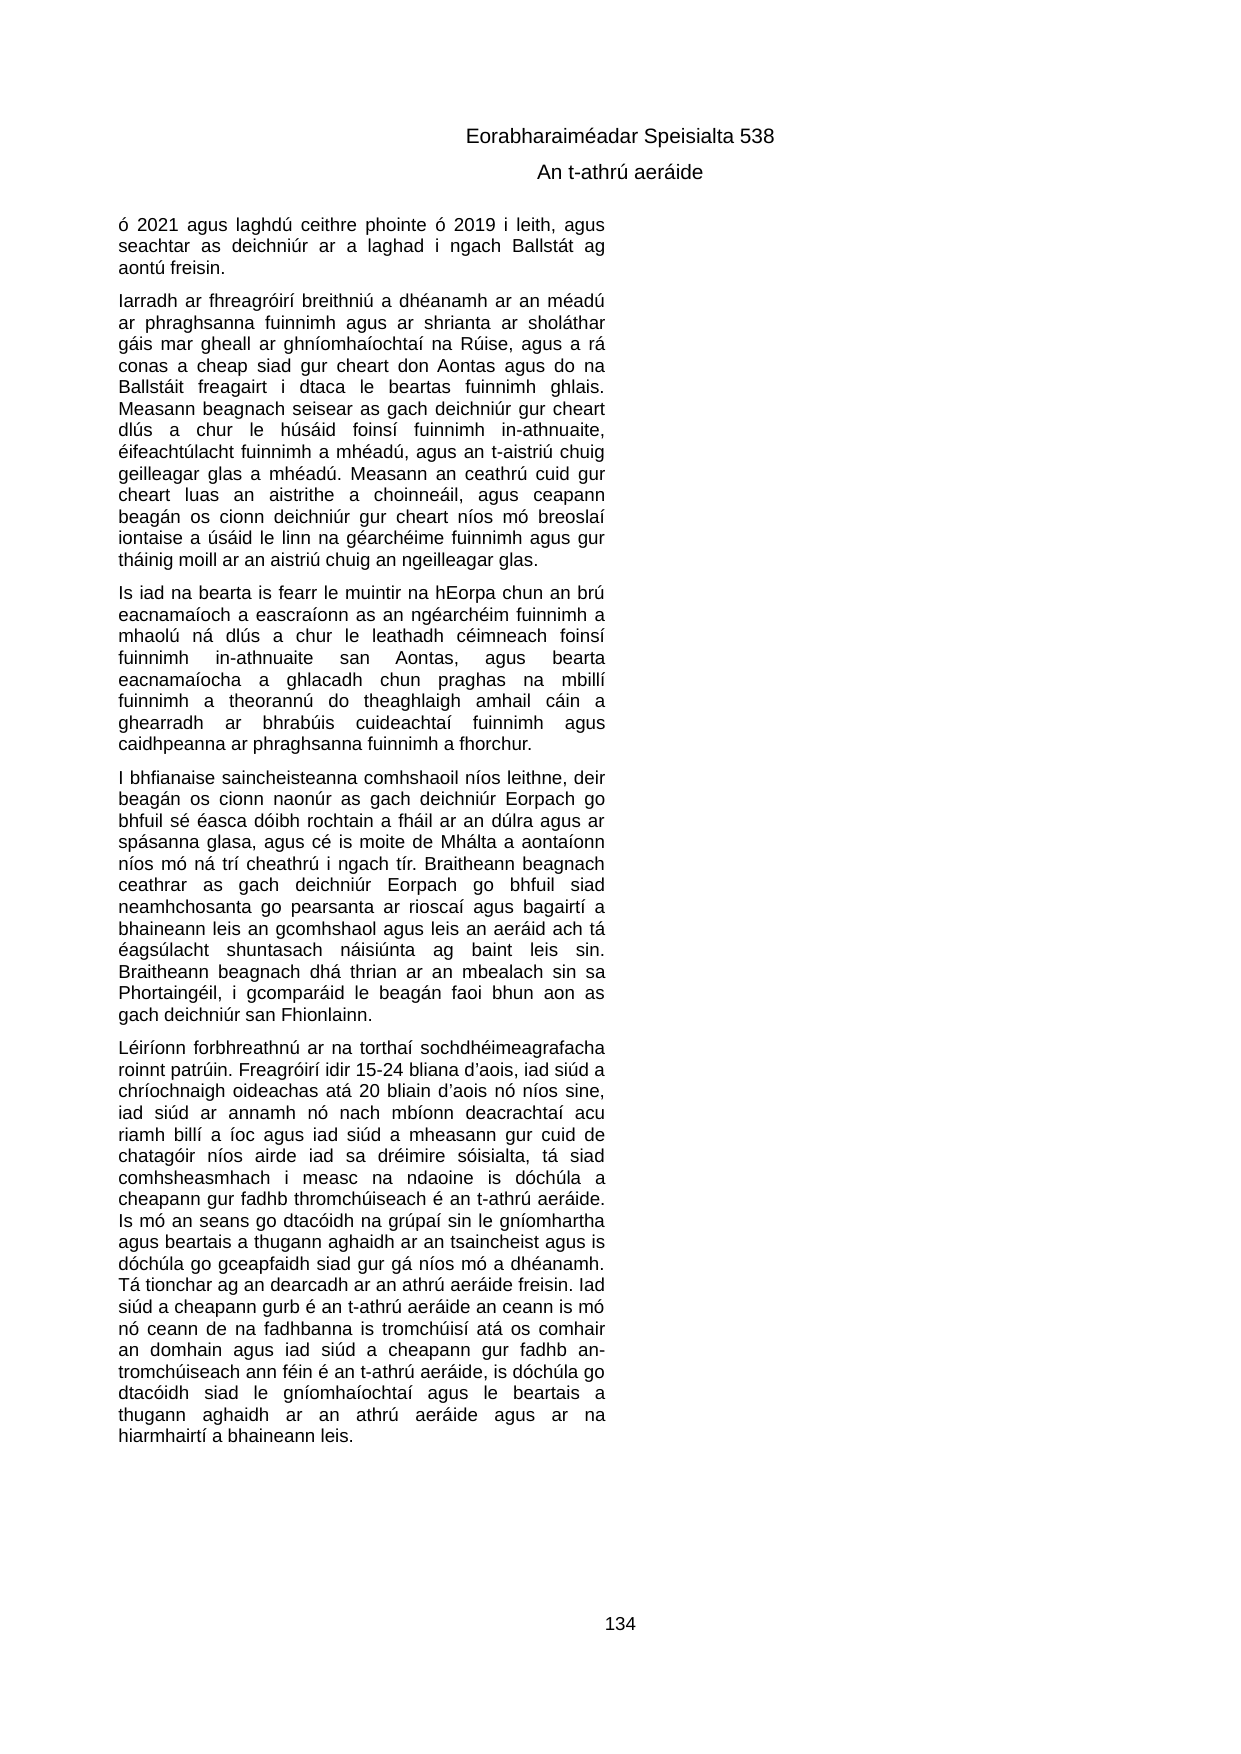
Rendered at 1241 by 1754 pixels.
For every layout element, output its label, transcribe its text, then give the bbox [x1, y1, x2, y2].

text I bhfianaise saincheisteanna comhshaoil níos leithne, deir beagán os cionn naonúr as gach deichniúr Eorpach go bhfuil sé éasca dóibh rochtain a fháil ar an dúlra agus ar spásanna glasa, agus cé is moite de Mhálta a aontaíonn níos mó ná trí cheathrú i ngach tír. Braitheann beagnach ceathrar as gach deichniúr Eorpach go bhfuil siad neamhchosanta go pearsanta ar rioscaí agus bagairtí a bhaineann leis an gcomhshaol agus leis an aeráid ach tá éagsúlacht shuntasach náisiúnta ag baint leis sin. Braitheann beagnach dhá thrian ar an mbealach sin sa Phortaingéil, i gcomparáid le beagán faoi bhun aon as gach deichniúr san Fhionlainn. [118, 766, 605, 1025]
text Iarradh ar fhreagróirí breithniú a dhéanamh ar an méadú ar phraghsanna fuinnimh agus ar shrianta ar sholáthar gáis mar gheall ar ghníomhaíochtaí na Rúise, agus a rá conas a cheap siad gur cheart don Aontas agus do na Ballstáit freagairt i dtaca le beartas fuinnimh ghlais. Measann beagnach seisear as gach deichniúr gur cheart dlús a chur le húsáid foinsí fuinnimh in-athnuaite, éifeachtúlacht fuinnimh a mhéadú, agus an t-aistriú chuig geilleagar glas a mhéadú. Measann an ceathrú cuid gur cheart luas an aistrithe a choinneáil, agus ceapann beagán os cionn deichniúr gur cheart níos mó breoslaí iontaise a úsáid le linn na géarchéime fuinnimh agus gur tháinig moill ar an aistriú chuig an ngeilleagar glas. [118, 290, 605, 570]
text ó 2021 agus laghdú ceithre phointe ó 2019 i leith, agus seachtar as deichniúr ar a laghad i ngach Ballstát ag aontú freisin. [118, 213, 605, 278]
text Is iad na bearta is fearr le muintir na hEorpa chun an brú eacnamaíoch a eascraíonn as an ngéarchéim fuinnimh a mhaolú ná dlús a chur le leathadh céimneach foinsí fuinnimh in-athnuaite san Aontas, agus bearta eacnamaíocha a ghlacadh chun praghas na mbillí fuinnimh a theorannú do theaghlaigh amhail cáin a ghearradh ar bhrabúis cuideachtaí fuinnimh agus caidhpeanna ar phraghsanna fuinnimh a fhorchur. [118, 582, 605, 754]
text Léiríonn forbhreathnú ar na torthaí sochdhéimeagrafacha roinnt patrúin. Freagróirí idir 15-24 bliana d’aois, iad siúd a chríochnaigh oideachas atá 20 bliain d’aois nó níos sine, iad siúd ar annamh nó nach mbíonn deacrachtaí acu riamh billí a íoc agus iad siúd a mheasann gur cuid de chatagóir níos airde iad sa dréimire sóisialta, tá siad comhsheasmhach i measc na ndaoine is dóchúla a cheapann gur fadhb thromchúiseach é an t-athrú aeráide. Is mó an seans go dtacóidh na grúpaí sin le gníomhartha agus beartais a thugann aghaidh ar an tsaincheist agus is dóchúla go gceapfaidh siad gur gá níos mó a dhéanamh. Tá tionchar ag an dearcadh ar an athrú aeráide freisin. Iad siúd a cheapann gurb é an t-athrú aeráide an ceann is mó nó ceann de na fadhbanna is tromchúisí atá os comhair an domhain agus iad siúd a cheapann gur fadhb an-tromchúiseach ann féin é an t-athrú aeráide, is dóchúla go dtacóidh siad le gníomhaíochtaí agus le beartais a thugann aghaidh ar an athrú aeráide agus ar na hiarmhairtí a bhaineann leis. [118, 1037, 605, 1447]
